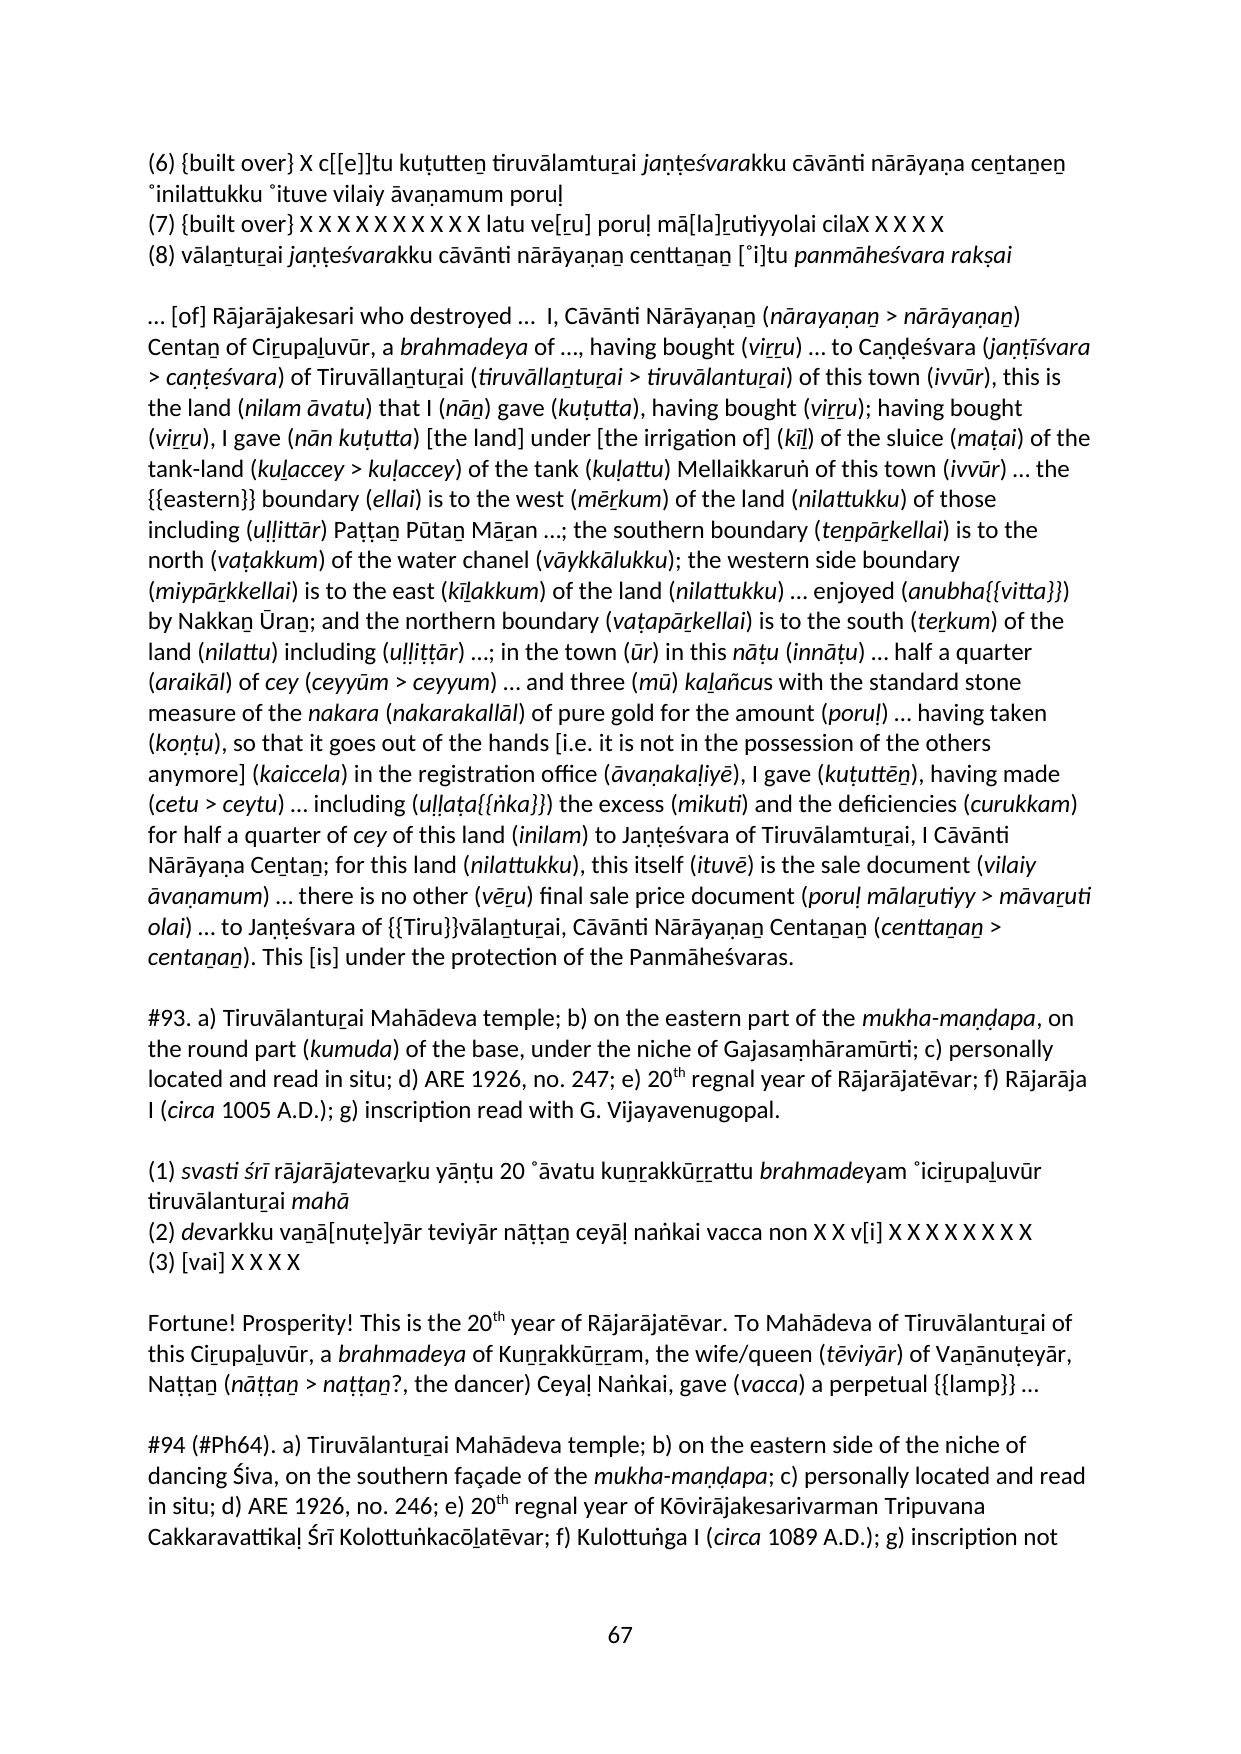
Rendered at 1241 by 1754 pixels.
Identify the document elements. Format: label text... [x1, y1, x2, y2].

text (6) {built over} X c[[e]]tu kuṭutteṉ tiruvālamtuṟai jaṇṭeśvarakku cāvānti nārāyaṇa ceṉtaṉeṉ ˚inilattukku ˚ituve vilaiy āvaṇamum poruḷ [148, 148, 1093, 209]
text (7) {built over} X X X X X X X X X X latu ve[ṟu] poruḷ mā[la]ṟutiyyolai cilaX X X X X [148, 209, 1093, 239]
text #93. a) Tiruvālantuṟai Mahādeva temple; b) on the eastern part of the mukha-maṇḍapa, on the round part (kumuda) of the base, under the niche of Gajasaṃhāramūrti; c) personally located and read in situ; d) ARE 1926, no. 247; e) 20th regnal year of Rājarājatēvar; f) Rājarāja I (circa 1005 A.D.); g) inscription read with G. Vijayavenugopal. [148, 1002, 1093, 1124]
text … [of] Rājarājakesari who destroyed … I, Cāvānti Nārāyaṇaṉ (nārayaṇaṉ > nārāyaṇaṉ) Centaṉ of Ciṟupaḻuvūr, a brahmadeya of …, having bought (viṟṟu) … to Caṇḍeśvara (jaṇṭīśvara > caṇṭeśvara) of Tiruvāllaṉtuṟai (tiruvāllaṉtuṟai > tiruvālantuṟai) of this town (ivvūr), this is the land (nilam āvatu) that I (nāṉ) gave (kuṭutta), having bought (viṟṟu); having bought (viṟṟu), I gave (nān kuṭutta) [the land] under [the irrigation of] (kīḻ) of the sluice (maṭai) of the tank-land (kuḻaccey > kuḷaccey) of the tank (kuḷattu) Mellaikkaruṅ of this town (ivvūr) … the {{eastern}} boundary (ellai) is to the west (mēṟkum) of the land (nilattukku) of those including (uḷḷittār) Paṭṭaṉ Pūtaṉ Māṟan …; the southern boundary (teṉpāṟkellai) is to the north (vaṭakkum) of the water chanel (vāykkālukku); the western side boundary (miypāṟkkellai) is to the east (kīḻakkum) of the land (nilattukku) … enjoyed (anubha{{vitta}}) by Nakkaṉ Ūraṉ; and the northern boundary (vaṭapāṟkellai) is to the south (teṟkum) of the land (nilattu) including (uḷḷiṭṭār) …; in the town (ūr) in this nāṭu (innāṭu) … half a quarter (araikāl) of cey (ceyyūm > ceyyum) … and three (mū) kaḻañcus with the standard stone measure of the nakara (nakarakallāl) of pure gold for the amount (poruḷ) … having taken (koṇṭu), so that it goes out of the hands [i.e. it is not in the possession of the others anymore] (kaiccela) in the registration office (āvaṇakaḷiyē), I gave (kuṭuttēṉ), having made (cetu > ceytu) … including (uḷḷaṭa{{ṅka}}) the excess (mikuti) and the deficiencies (curukkam) for half a quarter of cey of this land (inilam) to Jaṇṭeśvara of Tiruvālamtuṟai, I Cāvānti Nārāyaṇa Ceṉtaṉ; for this land (nilattukku), this itself (ituvē) is the sale document (vilaiy āvaṇamum) … there is no other (vēṟu) final sale price document (poruḷ mālaṟutiyy > māvaṟuti olai) … to Jaṇṭeśvara of {{Tiru}}vālaṉtuṟai, Cāvānti Nārāyaṇaṉ Centaṉaṉ (centtaṉaṉ > centaṉaṉ). This [is] under the protection of the Panmāheśvaras. [148, 300, 1093, 972]
text (8) vālaṉtuṟai jaṇṭeśvarakku cāvānti nārāyaṇaṉ centtaṉaṉ [˚i]tu panmāheśvara rakṣai [148, 239, 1093, 270]
text (2) devarkku vaṉā[nuṭe]yār teviyār nāṭṭaṉ ceyāḷ naṅkai vacca non X X v[i] X X X X X X X X [148, 1216, 1093, 1246]
text (1) svasti śrī rājarājatevaṟku yāṇṭu 20 ˚āvatu kuṉṟakkūṟṟattu brahmadeyam ˚iciṟupaḻuvūr tiruvālantuṟai mahā [148, 1155, 1093, 1216]
text (3) [vai] X X X X [148, 1246, 1093, 1277]
text #94 (#Ph64). a) Tiruvālantuṟai Mahādeva temple; b) on the eastern side of the niche of dancing Śiva, on the southern façade of the mukha-maṇḍapa; c) personally located and read in situ; d) ARE 1926, no. 246; e) 20th regnal year of Kōvirājakesarivarman Tripuvana Cakkaravattikaḷ Śrī Kolottuṅkacōḻatēvar; f) Kulottuṅga I (circa 1089 A.D.); g) inscription not [148, 1429, 1093, 1552]
text Fortune! Prosperity! This is the 20th year of Rājarājatēvar. To Mahādeva of Tiruvālantuṟai of this Ciṟupaḻuvūr, a brahmadeya of Kuṉṟakkūṟṟam, the wife/queen (tēviyār) of Vaṉānuṭeyār, Naṭṭaṉ (nāṭṭaṉ > naṭṭaṉ?, the dancer) Ceyaḷ Naṅkai, gave (vacca) a perpetual {{lamp}} … [148, 1307, 1093, 1399]
